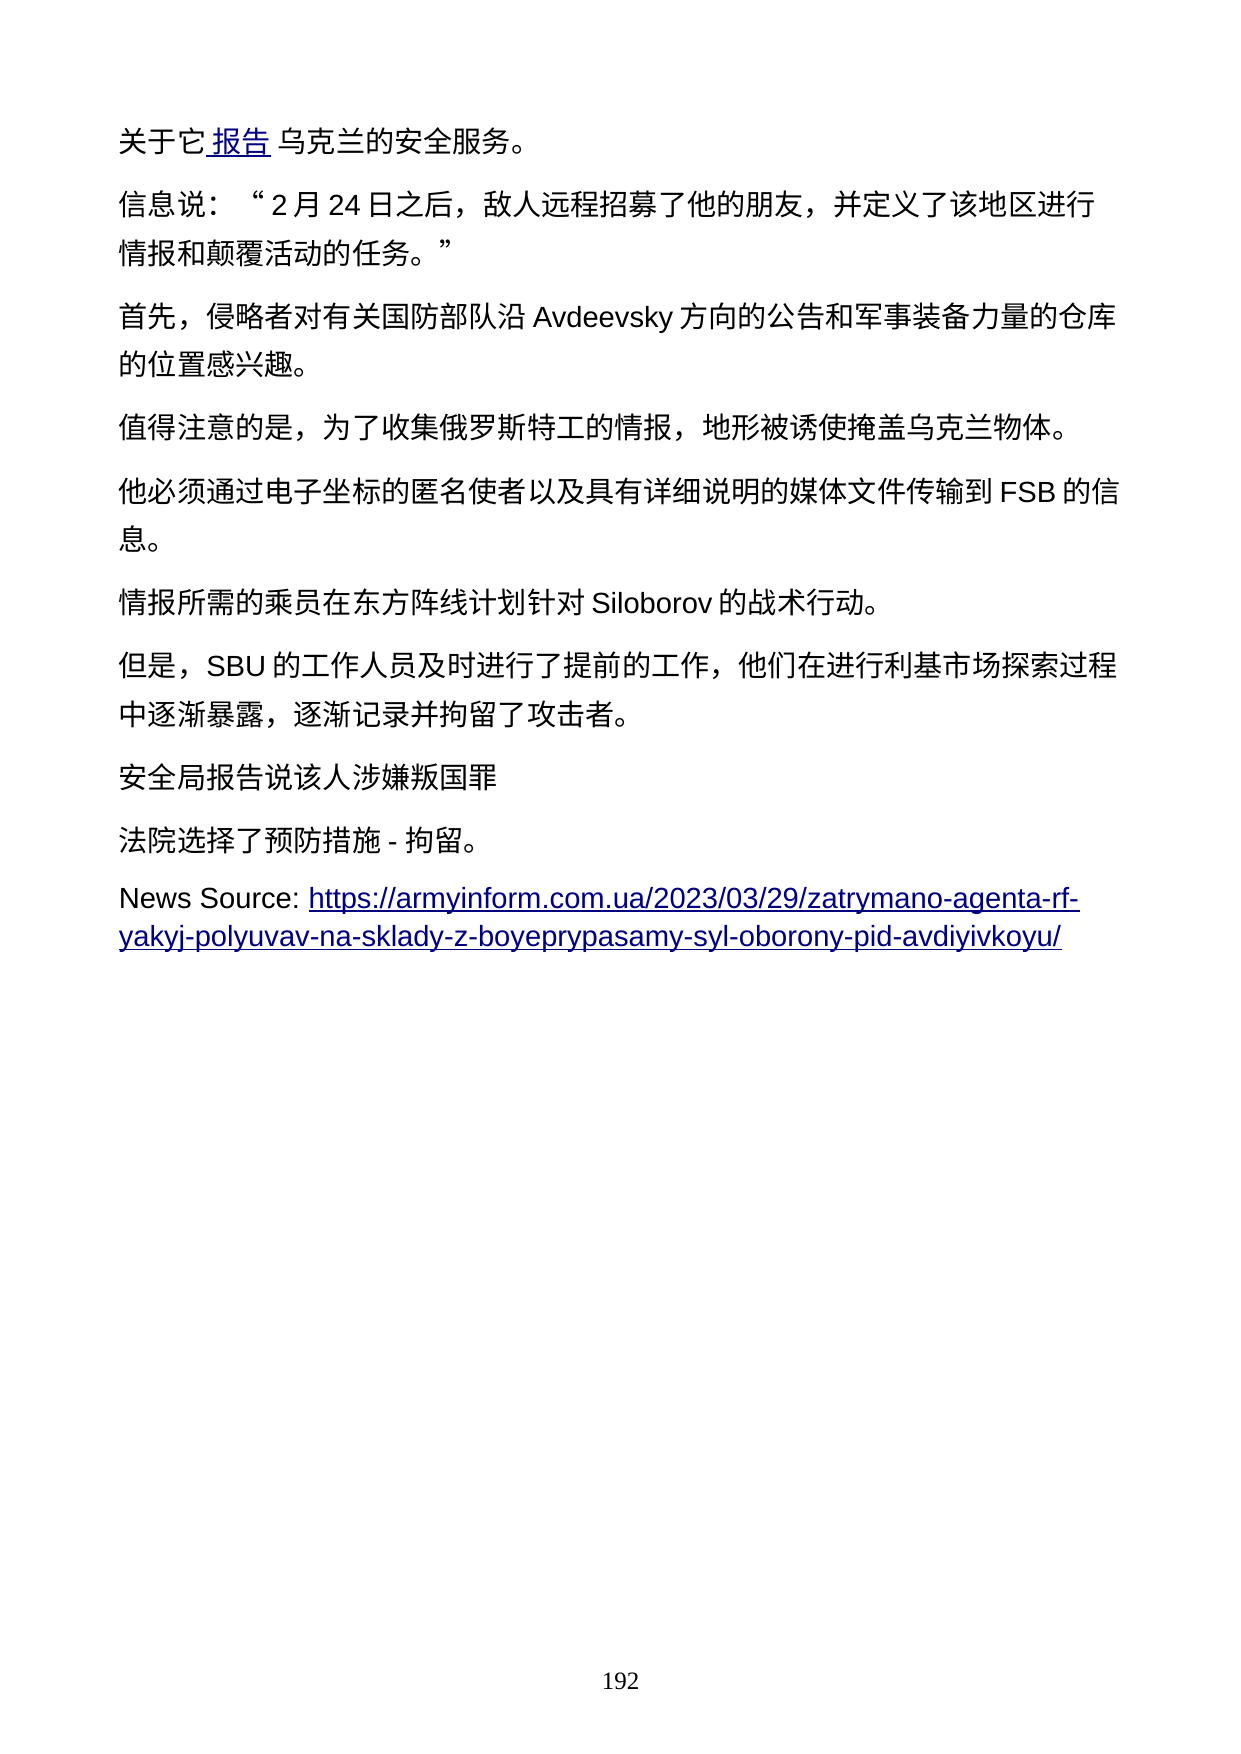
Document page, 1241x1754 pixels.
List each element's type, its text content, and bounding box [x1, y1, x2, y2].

text News Source: https://armyinform.com.ua/2023/03/29/zatrymano-agenta-rf-yakyj-polyuvav-na-sklady-z-boyeprypasamy-syl-oborony-pid-avdiyivkoyu/ [118, 881, 1122, 953]
text 他必须通过电子坐标的匿名使者以及具有详细说明的媒体文件传输到FSB的信息。 [118, 468, 1122, 559]
text 安全局报告说该人涉嫌叛国罪 [118, 754, 1122, 797]
text 信息说：“ 2月24日之后，敌人远程招募了他的朋友，并定义了该地区进行情报和颠覆活动的任务。” [118, 182, 1122, 272]
text 值得注意的是，为了收集俄罗斯特工的情报，地形被诱使掩盖乌克兰物体。 [118, 405, 1122, 447]
text 但是，SBU的工作人员及时进行了提前的工作，他们在进行利基市场探索过程中逐渐暴露，逐渐记录并拘留了攻击者。 [118, 643, 1122, 734]
text 法院选择了预防措施 - 拘留。 [118, 818, 1122, 860]
text 情报所需的乘员在东方阵线计划针对Siloborov的战术行动。 [118, 580, 1122, 622]
text 首先，侵略者对有关国防部队沿Avdeevsky方向的公告和军事装备力量的仓库的位置感兴趣。 [118, 293, 1122, 384]
text 关于它 报告 乌克兰的安全服务。 [118, 118, 1122, 161]
